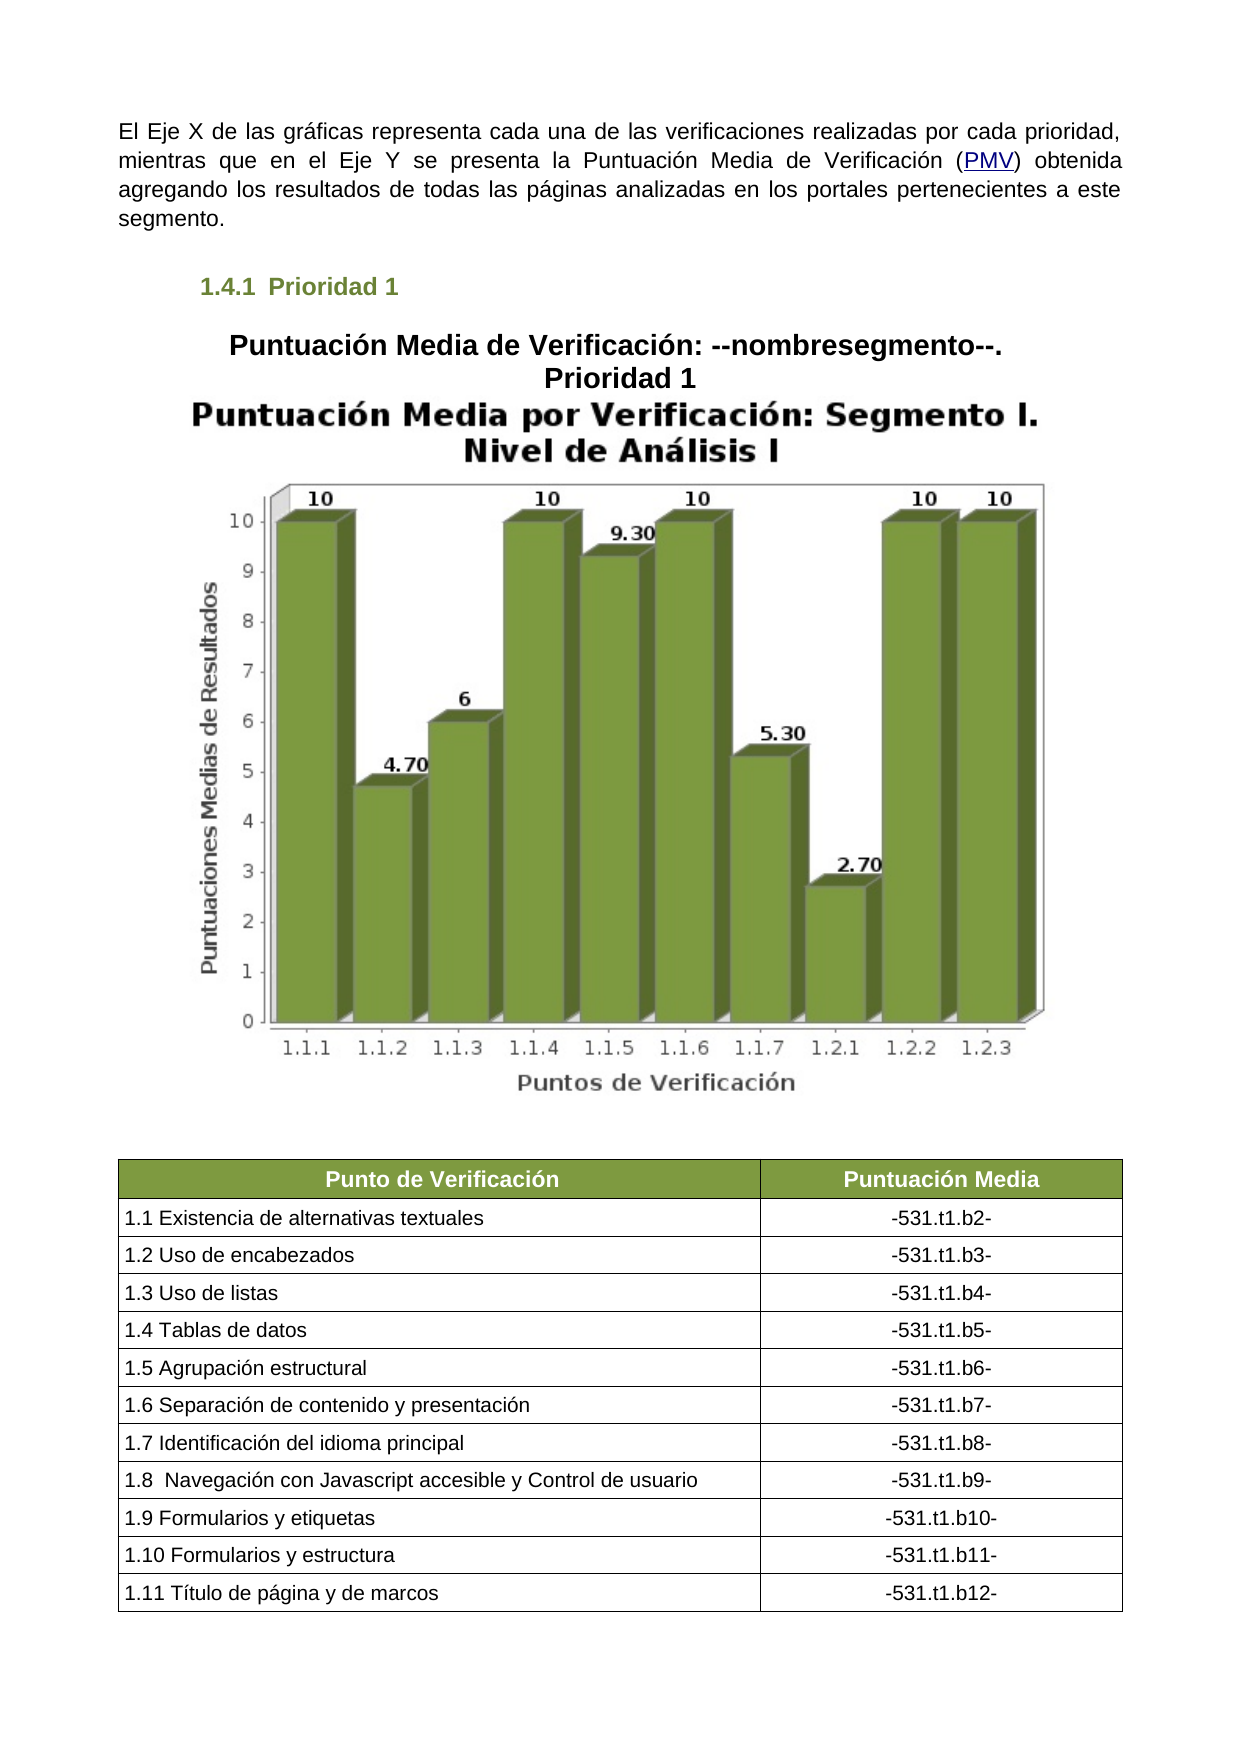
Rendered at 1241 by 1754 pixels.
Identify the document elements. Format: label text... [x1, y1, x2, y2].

table_cell -531.t1.b9- [761, 1462, 1122, 1498]
table_cell 1.5 Agrupación estructural [119, 1349, 760, 1386]
table_cell -531.t1.b7- [761, 1387, 1122, 1423]
table_cell -531.t1.b5- [761, 1312, 1122, 1348]
table_cell 1.2 Uso de encabezados [119, 1237, 760, 1273]
table_cell -531.t1.b12- [761, 1574, 1122, 1611]
table_cell 1.6 Separación de contenido y presentación [119, 1387, 760, 1423]
table_cell -531.t1.b2- [761, 1199, 1122, 1236]
table_cell 1.8 Navegación con Javascript accesible y Control de usuario [119, 1462, 760, 1498]
table_header Puntuación Media [761, 1160, 1122, 1198]
text El Eje X de las gráficas representa cada una de las verificaciones realizadas por cada prioridad, mientras que en el Eje Y se presenta la Puntuación Media de Verificación (PMV) obtenida agregando los resultados de todas las páginas analizadas en los portales pertenecientes a este segmento. [118, 118, 1122, 231]
table_cell 1.3 Uso de listas [119, 1274, 760, 1311]
table_cell 1.4 Tablas de datos [119, 1312, 760, 1348]
table_cell 1.1 Existencia de alternativas textuales [119, 1199, 760, 1236]
subtitle Prioridad 1 [193, 271, 1122, 300]
text Prioridad 1 [118, 362, 1122, 395]
table_cell -531.t1.b3- [761, 1237, 1122, 1273]
table_header Punto de Verificación [119, 1160, 760, 1198]
table_cell -531.t1.b11- [761, 1537, 1122, 1573]
table_cell -531.t1.b10- [761, 1499, 1122, 1536]
table_cell -531.t1.b4- [761, 1274, 1122, 1311]
table_cell 1.11 Título de página y de marcos [119, 1574, 760, 1611]
table_cell 1.7 Identificación del idioma principal [119, 1424, 760, 1461]
table_cell 1.10 Formularios y estructura [119, 1537, 760, 1573]
table_cell -531.t1.b8- [761, 1424, 1122, 1461]
picture [178, 395, 1062, 1105]
text Puntuación Media de Verificación: --nombresegmento--. [118, 328, 1122, 362]
table_cell -531.t1.b6- [761, 1349, 1122, 1386]
table_cell 1.9 Formularios y etiquetas [119, 1499, 760, 1536]
